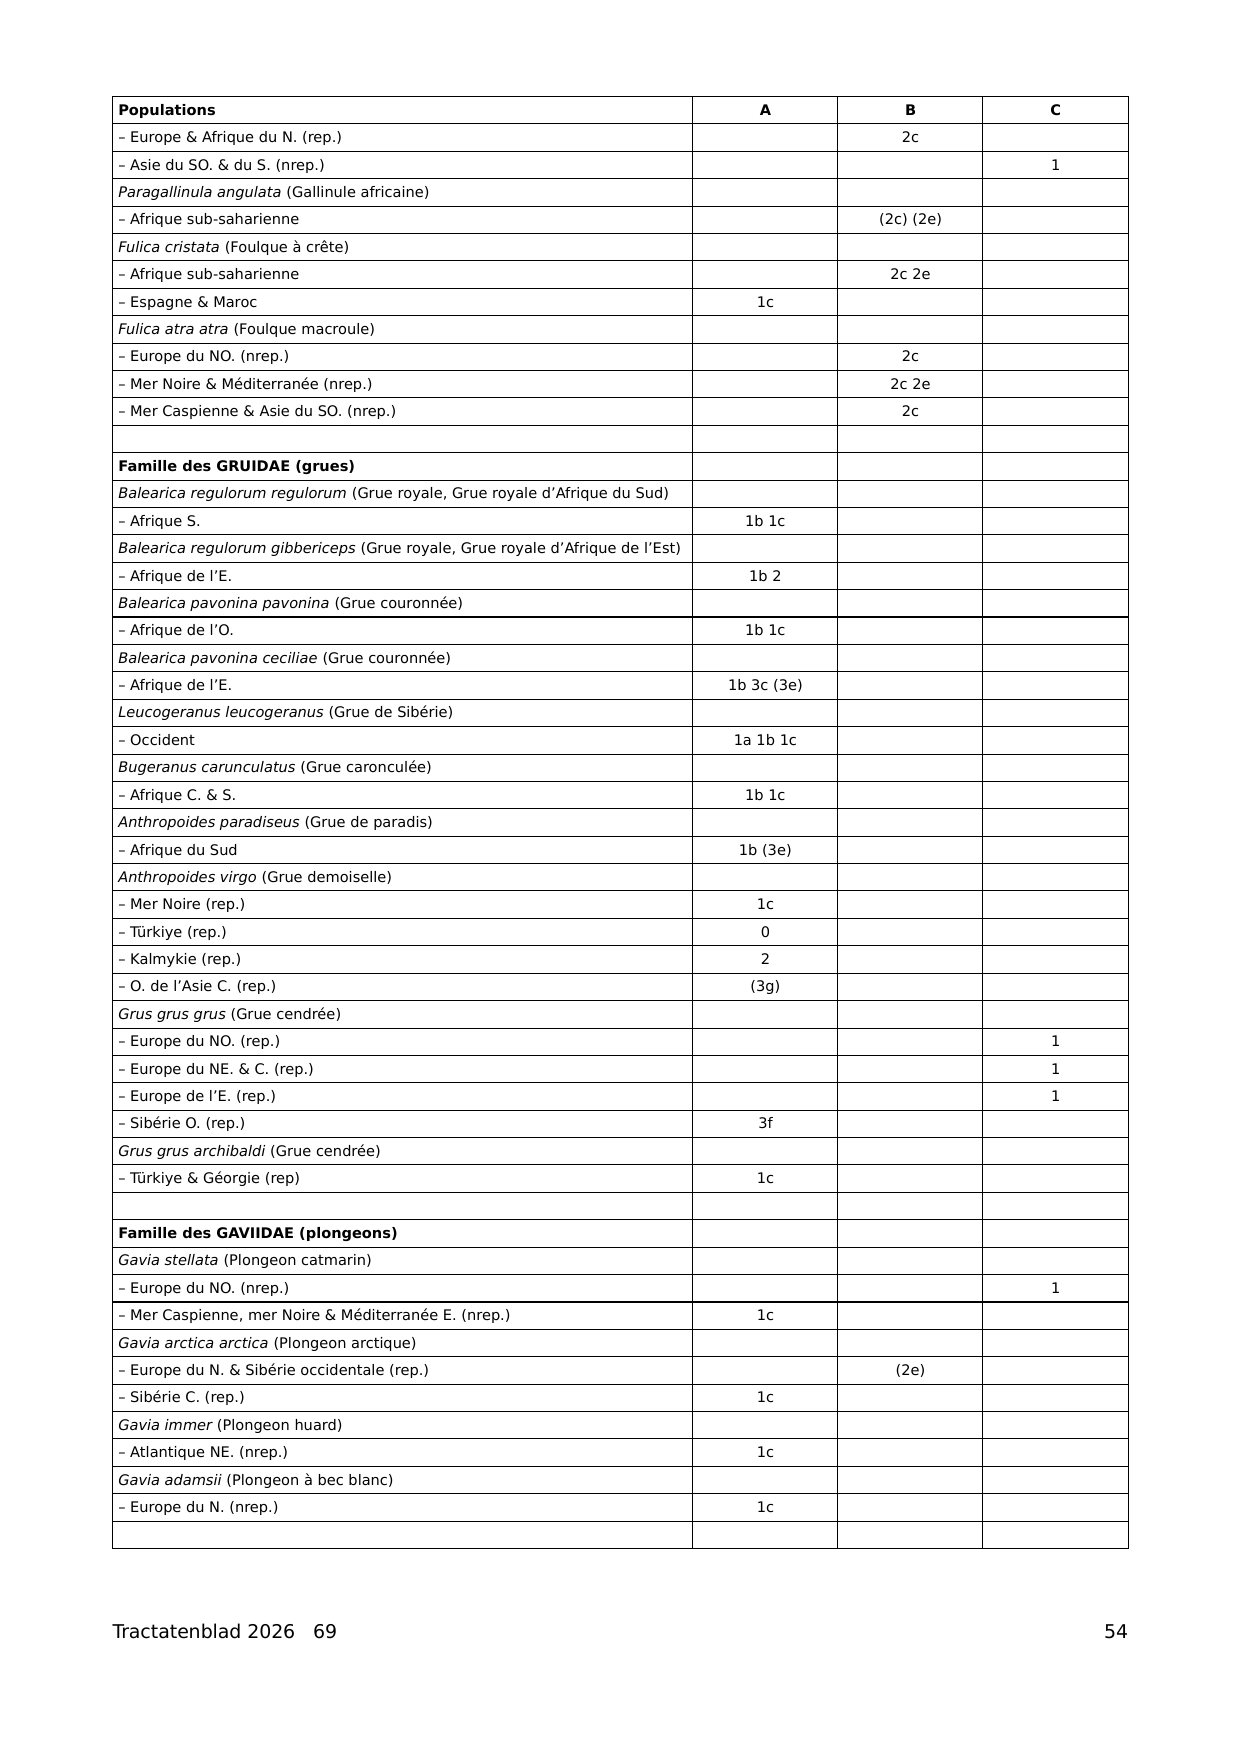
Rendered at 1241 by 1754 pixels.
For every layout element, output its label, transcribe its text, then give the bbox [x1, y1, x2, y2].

table_cell 1c [693, 1303, 837, 1329]
table_cell [693, 124, 837, 151]
table_cell [983, 261, 1128, 288]
table_cell [983, 1357, 1128, 1383]
table_cell – Afrique sub-saharienne [113, 261, 692, 288]
table_cell 1 [983, 1056, 1128, 1082]
table_cell [983, 426, 1128, 452]
table_cell – Europe du NO. (nrep.) [113, 344, 692, 370]
table_cell – Mer Noire & Méditerranée (nrep.) [113, 371, 692, 397]
table_cell [693, 864, 837, 890]
table_cell [983, 508, 1128, 534]
table_cell [693, 755, 837, 781]
table_cell Balearica pavonina pavonina (Grue couronnée) [113, 590, 692, 616]
table_cell Balearica pavonina ceciliae (Grue couronnée) [113, 645, 692, 671]
table_cell [693, 261, 837, 288]
table_cell [838, 316, 982, 342]
table_cell – Europe & Afrique du N. (rep.) [113, 124, 692, 151]
table_cell [983, 645, 1128, 671]
table_header A [693, 97, 837, 123]
table_cell [983, 618, 1128, 644]
table_cell 1b 2 [693, 563, 837, 589]
table_cell [838, 453, 982, 479]
table_cell – Europe du NE. & C. (rep.) [113, 1056, 692, 1082]
table_cell [838, 1467, 982, 1493]
table_cell [113, 1193, 692, 1219]
table_cell [838, 1439, 982, 1466]
table_cell [838, 481, 982, 507]
table_cell [983, 727, 1128, 753]
table_cell 1b 1c [693, 782, 837, 808]
table_cell 1c [693, 289, 837, 315]
table_cell – Kalmykie (rep.) [113, 946, 692, 973]
table_cell [693, 700, 837, 726]
table_cell [838, 535, 982, 562]
table_cell [983, 1385, 1128, 1411]
table_cell (2e) [838, 1357, 982, 1383]
table_cell 3f [693, 1111, 837, 1137]
table_cell – Europe de l’E. (rep.) [113, 1083, 692, 1109]
table_cell [838, 1494, 982, 1521]
table_cell – Atlantique NE. (nrep.) [113, 1439, 692, 1466]
table_cell [838, 1275, 982, 1301]
table_cell [838, 919, 982, 945]
table_cell Grus grus grus (Grue cendrée) [113, 1001, 692, 1027]
table_cell [838, 563, 982, 589]
table_cell [693, 645, 837, 671]
table_cell [983, 1193, 1128, 1219]
table_cell [693, 398, 837, 425]
table_cell [693, 1083, 837, 1109]
table_cell [693, 1330, 837, 1356]
table_cell [838, 809, 982, 836]
table_cell – O. de l’Asie C. (rep.) [113, 974, 692, 1000]
table_cell – Mer Noire (rep.) [113, 891, 692, 918]
table_cell [113, 426, 692, 452]
table_cell [983, 946, 1128, 973]
table_cell [693, 179, 837, 206]
table_cell 2c 2e [838, 371, 982, 397]
table_cell 1 [983, 152, 1128, 178]
table_cell [983, 1467, 1128, 1493]
table_cell [693, 1220, 837, 1247]
table_cell [983, 919, 1128, 945]
table_cell [693, 344, 837, 370]
table_cell [983, 1522, 1128, 1548]
table_cell [838, 837, 982, 863]
table_cell [983, 700, 1128, 726]
table_cell [983, 124, 1128, 151]
table_cell [693, 371, 837, 397]
table_cell [983, 1001, 1128, 1027]
table_cell [693, 1467, 837, 1493]
table_cell [838, 1248, 982, 1274]
table_cell [983, 316, 1128, 342]
table_cell [693, 1138, 837, 1164]
table_cell Anthropoides paradiseus (Grue de paradis) [113, 809, 692, 836]
table_cell [693, 1056, 837, 1082]
table_cell (2c) (2e) [838, 207, 982, 233]
table_cell [983, 481, 1128, 507]
table_cell [693, 1001, 837, 1027]
table_cell – Sibérie C. (rep.) [113, 1385, 692, 1411]
table_cell [838, 1522, 982, 1548]
table_cell [838, 1029, 982, 1055]
table_cell 1b 3c (3e) [693, 672, 837, 699]
table_cell [983, 974, 1128, 1000]
table_cell [983, 755, 1128, 781]
table_cell [983, 1220, 1128, 1247]
table_cell [838, 864, 982, 890]
table_cell [983, 1439, 1128, 1466]
table_cell [983, 837, 1128, 863]
table_cell [983, 371, 1128, 397]
table_cell [983, 289, 1128, 315]
table_cell – Europe du NO. (nrep.) [113, 1275, 692, 1301]
table_cell Grus grus archibaldi (Grue cendrée) [113, 1138, 692, 1164]
table_cell [983, 672, 1128, 699]
table_cell [838, 1138, 982, 1164]
table_cell [983, 864, 1128, 890]
table_cell [693, 1522, 837, 1548]
table_cell – Europe du NO. (rep.) [113, 1029, 692, 1055]
table_cell [693, 316, 837, 342]
table_cell [838, 645, 982, 671]
table_cell Anthropoides virgo (Grue demoiselle) [113, 864, 692, 890]
table_cell 1 [983, 1083, 1128, 1109]
table_cell [693, 152, 837, 178]
table_cell Famille des GRUIDAE (grues) [113, 453, 692, 479]
table_cell – Afrique S. [113, 508, 692, 534]
table_cell 1c [693, 891, 837, 918]
table_cell 1 [983, 1029, 1128, 1055]
table_cell Paragallinula angulata (Gallinule africaine) [113, 179, 692, 206]
table_cell [838, 1220, 982, 1247]
table_cell [838, 1056, 982, 1082]
table_cell [693, 590, 837, 616]
table_cell [693, 809, 837, 836]
table_cell – Afrique de l’E. [113, 563, 692, 589]
table_cell [983, 1138, 1128, 1164]
table_cell [838, 234, 982, 260]
table_cell 1c [693, 1385, 837, 1411]
table_cell [838, 1193, 982, 1219]
table_cell [693, 1357, 837, 1383]
table_cell [693, 207, 837, 233]
table_cell [838, 782, 982, 808]
table_cell (3g) [693, 974, 837, 1000]
table_cell [838, 946, 982, 973]
table_cell – Afrique du Sud [113, 837, 692, 863]
table_cell 0 [693, 919, 837, 945]
table_cell [693, 1412, 837, 1438]
table_cell 2c 2e [838, 261, 982, 288]
table_cell [838, 590, 982, 616]
table_cell Balearica regulorum regulorum (Grue royale, Grue royale d’Afrique du Sud) [113, 481, 692, 507]
table_cell 1c [693, 1165, 837, 1192]
table_cell Leucogeranus leucogeranus (Grue de Sibérie) [113, 700, 692, 726]
table_cell Gavia immer (Plongeon huard) [113, 1412, 692, 1438]
table_cell – Türkiye & Géorgie (rep) [113, 1165, 692, 1192]
table_header C [983, 97, 1128, 123]
table_cell [838, 1385, 982, 1411]
table_cell 2c [838, 398, 982, 425]
table_cell [983, 782, 1128, 808]
table_cell Gavia arctica arctica (Plongeon arctique) [113, 1330, 692, 1356]
table_cell – Türkiye (rep.) [113, 919, 692, 945]
table_cell [838, 508, 982, 534]
table_cell 2 [693, 946, 837, 973]
table_cell Famille des GAVIIDAE (plongeons) [113, 1220, 692, 1247]
table_cell Fulica cristata (Foulque à crête) [113, 234, 692, 260]
table_cell [983, 1303, 1128, 1329]
table_cell – Espagne & Maroc [113, 289, 692, 315]
table_cell [838, 618, 982, 644]
table_cell [983, 1248, 1128, 1274]
table_cell 1b (3e) [693, 837, 837, 863]
table_cell [693, 234, 837, 260]
table_cell – Afrique sub-saharienne [113, 207, 692, 233]
table_cell 1b 1c [693, 508, 837, 534]
table_cell [838, 152, 982, 178]
table_cell [838, 755, 982, 781]
table_cell [838, 700, 982, 726]
table_cell [838, 1001, 982, 1027]
table_cell [838, 1083, 982, 1109]
table_header Populations [113, 97, 692, 123]
table_cell [838, 179, 982, 206]
table_cell Gavia stellata (Plongeon catmarin) [113, 1248, 692, 1274]
table_cell 1 [983, 1275, 1128, 1301]
table_cell [983, 1412, 1128, 1438]
table_cell [838, 1412, 982, 1438]
table_cell 1a 1b 1c [693, 727, 837, 753]
table_cell [983, 344, 1128, 370]
table_cell [983, 207, 1128, 233]
table_cell 2c [838, 344, 982, 370]
table_cell [838, 727, 982, 753]
table_cell [693, 1029, 837, 1055]
table_cell 1b 1c [693, 618, 837, 644]
table_cell – Afrique C. & S. [113, 782, 692, 808]
table_cell [693, 535, 837, 562]
table_cell – Asie du SO. & du S. (nrep.) [113, 152, 692, 178]
table_cell Balearica regulorum gibbericeps (Grue royale, Grue royale d’Afrique de l’Est) [113, 535, 692, 562]
table_cell [838, 891, 982, 918]
table_cell – Sibérie O. (rep.) [113, 1111, 692, 1137]
table_cell [983, 179, 1128, 206]
table_cell [838, 1165, 982, 1192]
table_cell [983, 453, 1128, 479]
table_cell [983, 1330, 1128, 1356]
table_cell [983, 809, 1128, 836]
table_header B [838, 97, 982, 123]
table_cell [983, 891, 1128, 918]
table_cell [838, 974, 982, 1000]
table_cell [838, 1111, 982, 1137]
table_cell Fulica atra atra (Foulque macroule) [113, 316, 692, 342]
table_cell [983, 234, 1128, 260]
table_cell – Mer Caspienne, mer Noire & Méditerranée E. (nrep.) [113, 1303, 692, 1329]
table_cell – Mer Caspienne & Asie du SO. (nrep.) [113, 398, 692, 425]
table_cell 2c [838, 124, 982, 151]
table_cell – Occident [113, 727, 692, 753]
table_cell [693, 481, 837, 507]
table_cell – Europe du N. & Sibérie occidentale (rep.) [113, 1357, 692, 1383]
table_cell Gavia adamsii (Plongeon à bec blanc) [113, 1467, 692, 1493]
table_cell [983, 1165, 1128, 1192]
table_cell [983, 590, 1128, 616]
table_cell [693, 426, 837, 452]
table_cell – Europe du N. (nrep.) [113, 1494, 692, 1521]
table_cell [693, 1193, 837, 1219]
table_cell [983, 1111, 1128, 1137]
table_cell [983, 398, 1128, 425]
table_cell [693, 1248, 837, 1274]
table_cell Bugeranus carunculatus (Grue caronculée) [113, 755, 692, 781]
table_cell [693, 453, 837, 479]
table_cell [983, 535, 1128, 562]
table_cell [113, 1522, 692, 1548]
table_cell [838, 672, 982, 699]
table_cell [838, 289, 982, 315]
table_cell [838, 426, 982, 452]
table_cell [838, 1303, 982, 1329]
table_cell [983, 563, 1128, 589]
table_cell [693, 1275, 837, 1301]
table_cell [838, 1330, 982, 1356]
table_cell [983, 1494, 1128, 1521]
table_cell 1c [693, 1439, 837, 1466]
table_cell – Afrique de l’O. [113, 618, 692, 644]
table_cell – Afrique de l’E. [113, 672, 692, 699]
table_cell 1c [693, 1494, 837, 1521]
